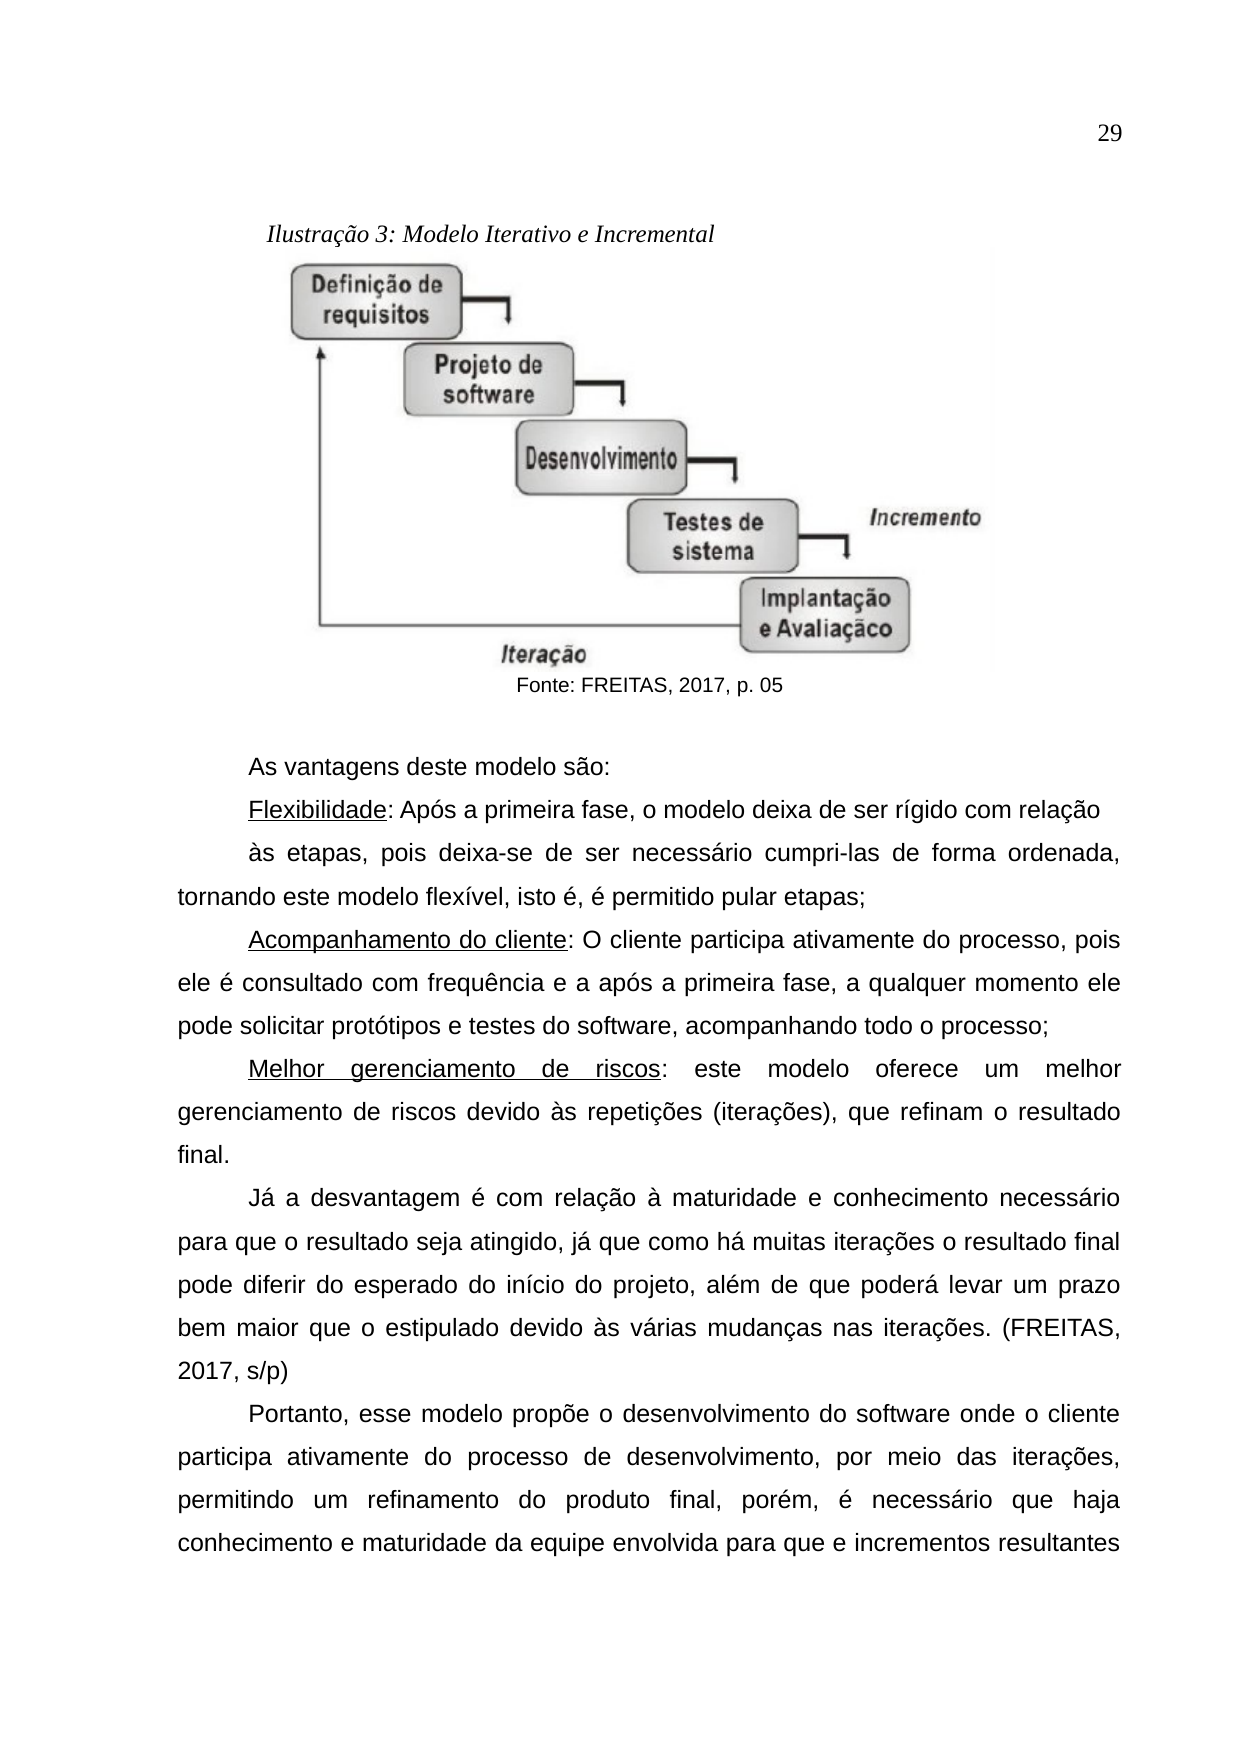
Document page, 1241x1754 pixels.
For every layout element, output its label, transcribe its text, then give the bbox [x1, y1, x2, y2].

text Flexibilidade: Após a primeira fase, o modelo deixa de ser rígido com relação [177, 795, 1122, 824]
text As vantagens deste modelo são: [177, 752, 1122, 781]
text Já a desvantagem é com relação à maturidade e conhecimento necessário para que o resultado seja atingido, já que como há muitas iterações o resultado final pode diferir do esperado do início do projeto, além de que poderá levar um prazo bem maior que o estipulado devido às várias mudanças nas iterações. (FREITAS, 2017, s/p) [177, 1183, 1122, 1384]
text Ilustração 3: Modelo Iterativo e Incremental [266, 219, 1033, 247]
text Fonte: FREITAS, 2017, p. 05 [177, 207, 1122, 696]
text às etapas, pois deixa-se de ser necessário cumpri-las de forma ordenada, tornando este modelo flexível, isto é, é permitido pular etapas; [177, 838, 1122, 910]
text Portanto, esse modelo propõe o desenvolvimento do software onde o cliente participa ativamente do processo de desenvolvimento, por meio das iterações, permitindo um refinamento do produto final, porém, é necessário que haja conhecimento e maturidade da equipe envolvida para que e incrementos resultantes [177, 1399, 1122, 1557]
picture [266, 247, 1033, 673]
text Melhor gerenciamento de riscos: este modelo oferece um melhor gerenciamento de riscos devido às repetições (iterações), que refinam o resultado final. [177, 1054, 1122, 1169]
text Acompanhamento do cliente: O cliente participa ativamente do processo, pois ele é consultado com frequência e a após a primeira fase, a qualquer momento ele pode solicitar protótipos e testes do software, acompanhando todo o processo; [177, 924, 1122, 1039]
